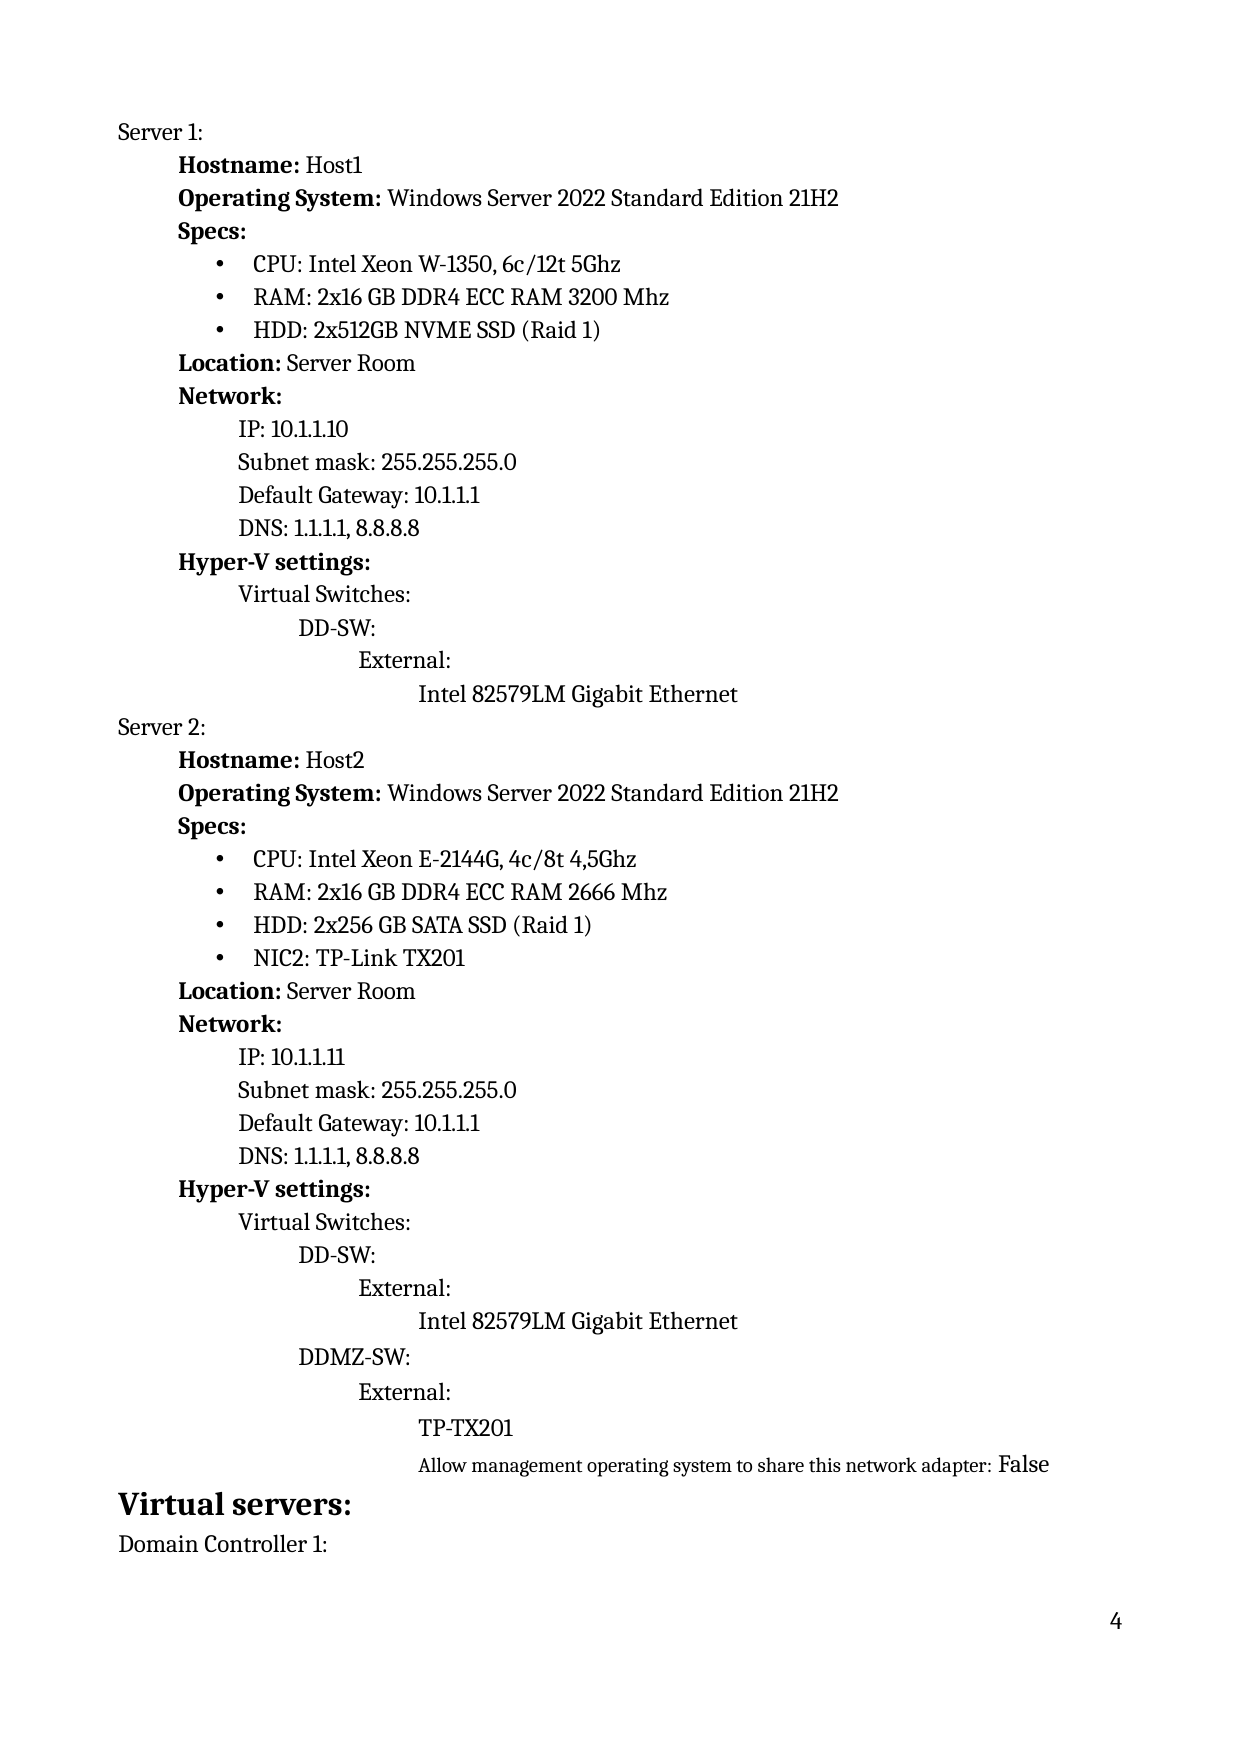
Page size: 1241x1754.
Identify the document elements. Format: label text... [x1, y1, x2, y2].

text Intel 82579LM Gigabit Ethernet [118, 679, 1122, 708]
text Operating System: Windows Server 2022 Standard Edition 21H2 [118, 184, 1122, 213]
text Location: Server Room [118, 349, 1122, 378]
text Subnet mask: 255.255.255.0 [118, 448, 1122, 477]
text Specs: [118, 812, 1122, 840]
text Hyper-V settings: [118, 547, 1122, 576]
text External: [118, 1274, 1122, 1303]
text Server 1: [118, 118, 1122, 147]
text IP: 10.1.1.10 [118, 415, 1122, 444]
text DNS: 1.1.1.1, 8.8.8.8 [118, 1142, 1122, 1171]
text Network: [118, 382, 1122, 411]
text Intel 82579LM Gigabit Ethernet [118, 1307, 1122, 1336]
text DD-SW: [118, 613, 1122, 642]
list RAM: 2x16 GB DDR4 ECC RAM 3200 Mhz [216, 283, 1122, 312]
text IP: 10.1.1.11 [118, 1043, 1122, 1071]
text Server 2: [118, 712, 1122, 741]
list HDD: 2x512GB NVME SSD (Raid 1) [216, 316, 1122, 345]
text Allow management operating system to share this network adapter: False [118, 1450, 1122, 1478]
text Default Gateway: 10.1.1.1 [118, 481, 1122, 510]
list CPU: Intel Xeon W-1350, 6c/12t 5Ghz [216, 250, 1122, 279]
text Hostname: Host2 [118, 746, 1122, 774]
text Virtual servers: [118, 1486, 1122, 1524]
text DNS: 1.1.1.1, 8.8.8.8 [118, 514, 1122, 543]
text TP-TX201 [118, 1414, 1122, 1443]
list RAM: 2x16 GB DDR4 ECC RAM 2666 Mhz [216, 878, 1122, 906]
text Virtual Switches: [118, 580, 1122, 609]
list NIC2: TP-Link TX201 [216, 944, 1122, 972]
list HDD: 2x256 GB SATA SSD (Raid 1) [216, 911, 1122, 939]
text Network: [118, 1010, 1122, 1038]
text Hostname: Host1 [118, 151, 1122, 180]
text DD-SW: [118, 1241, 1122, 1269]
text Virtual Switches: [118, 1208, 1122, 1237]
text Specs: [118, 217, 1122, 246]
text Hyper-V settings: [118, 1175, 1122, 1203]
text Operating System: Windows Server 2022 Standard Edition 21H2 [118, 778, 1122, 807]
text External: [118, 1378, 1122, 1407]
text Subnet mask: 255.255.255.0 [118, 1076, 1122, 1104]
list CPU: Intel Xeon E-2144G, 4c/8t 4,5Ghz [216, 844, 1122, 873]
text Location: Server Room [118, 977, 1122, 1005]
text Domain Controller 1: [118, 1529, 1122, 1558]
text External: [118, 646, 1122, 675]
text Default Gateway: 10.1.1.1 [118, 1109, 1122, 1137]
text DDMZ-SW: [118, 1343, 1122, 1371]
